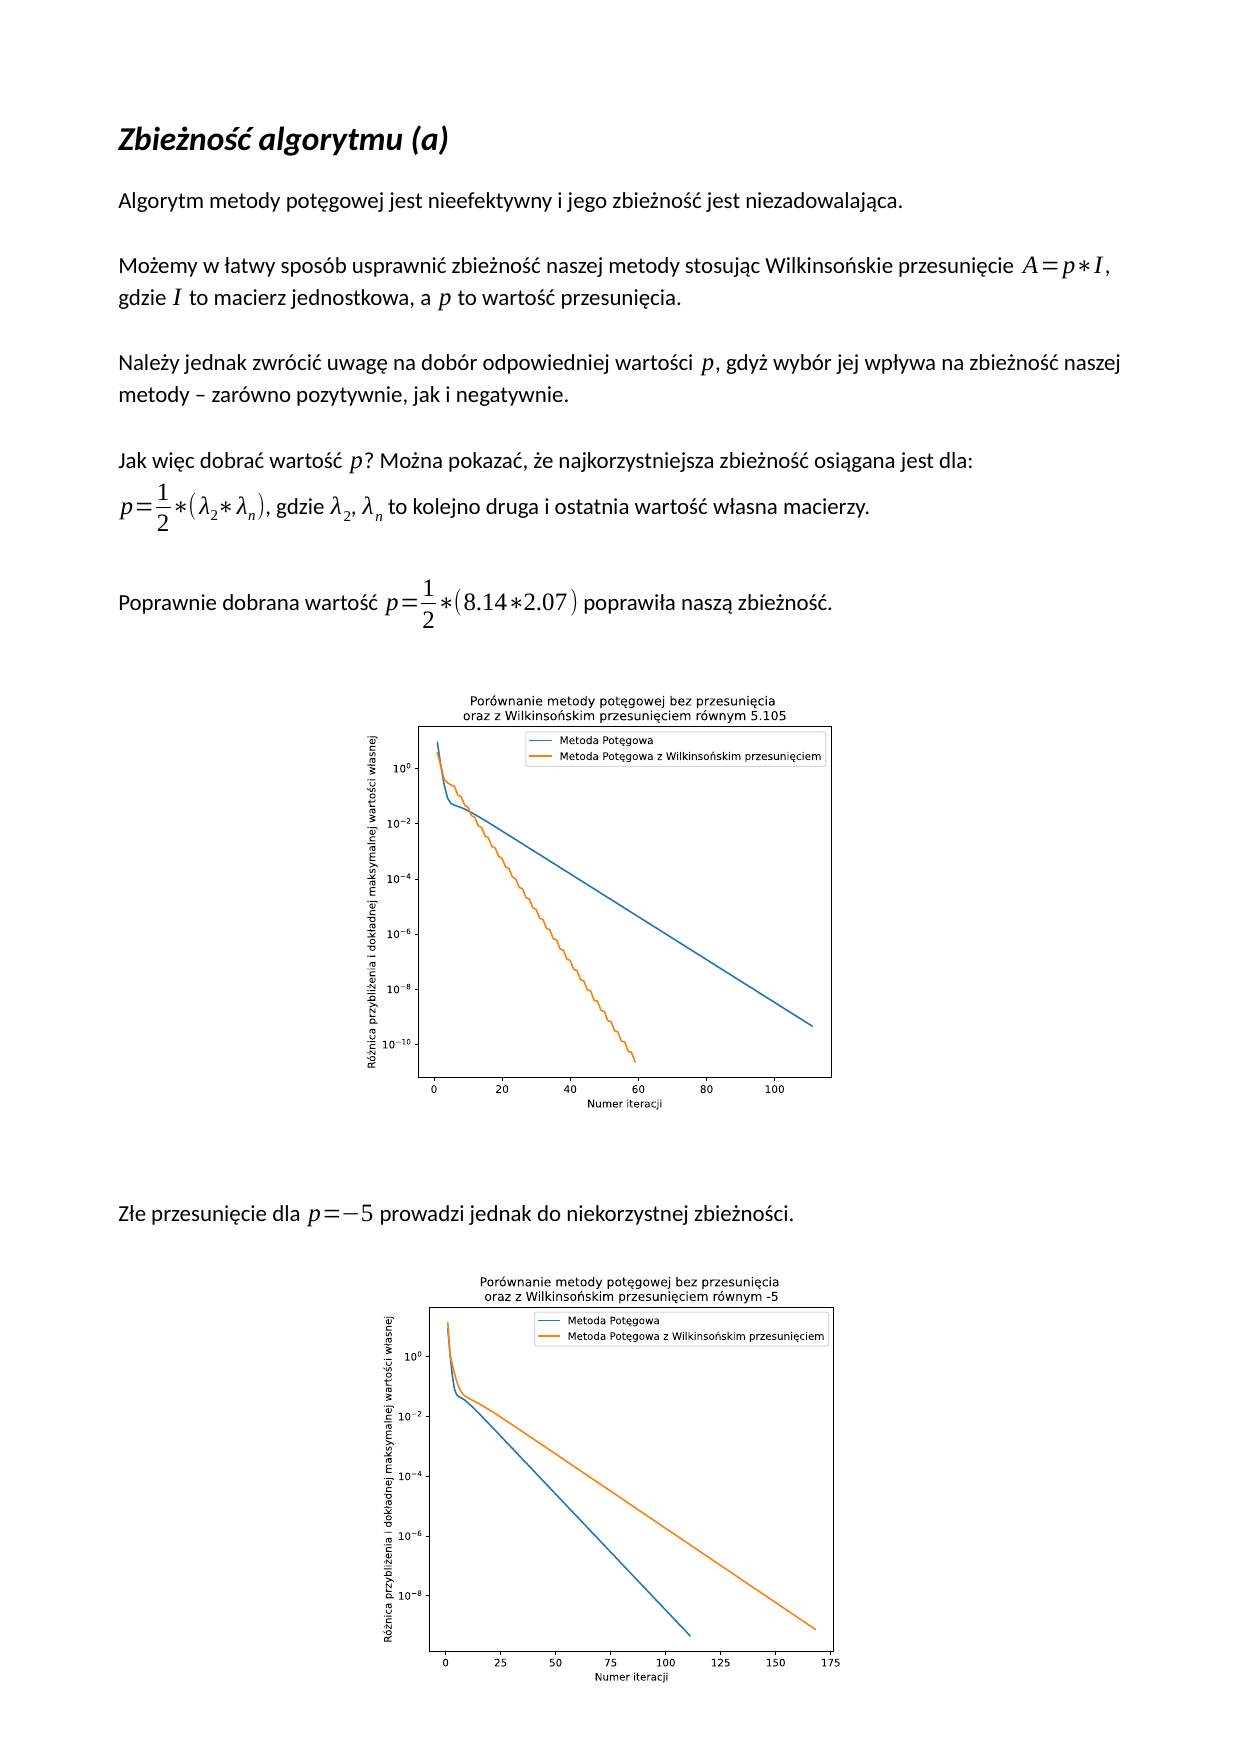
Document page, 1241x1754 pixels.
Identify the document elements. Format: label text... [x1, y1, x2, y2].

text Zbieżność algorytmu (a) [118, 118, 1122, 159]
text Algorytm metody potęgowej jest nieefektywny i jego zbieżność jest niezadowalająca. [118, 186, 1122, 214]
text Złe przesunięcie dla prowadzi jednak do niekorzystnej zbieżności. [118, 1199, 1122, 1227]
text Należy jednak zwrócić uwagę na dobór odpowiedniej wartości , gdyż wybór jej wpływa na zbieżność naszej metody – zarówno pozytywnie, jak i negatywnie. [118, 348, 1122, 408]
text Możemy w łatwy sposób usprawnić zbieżność naszej metody stosując Wilkinsońskie przesunięcie , gdzie to macierz jednostkowa, a to wartość przesunięcia. [118, 251, 1122, 311]
text Poprawnie dobrana wartość poprawiła naszą zbieżność. [118, 574, 1122, 633]
text Jak więc dobrać wartość ? Można pokazać, że najkorzystniejsza zbieżność osiągana jest dla: , gdzie , to kolejno druga i ostatnia wartość własna macierzy. [118, 446, 1122, 537]
